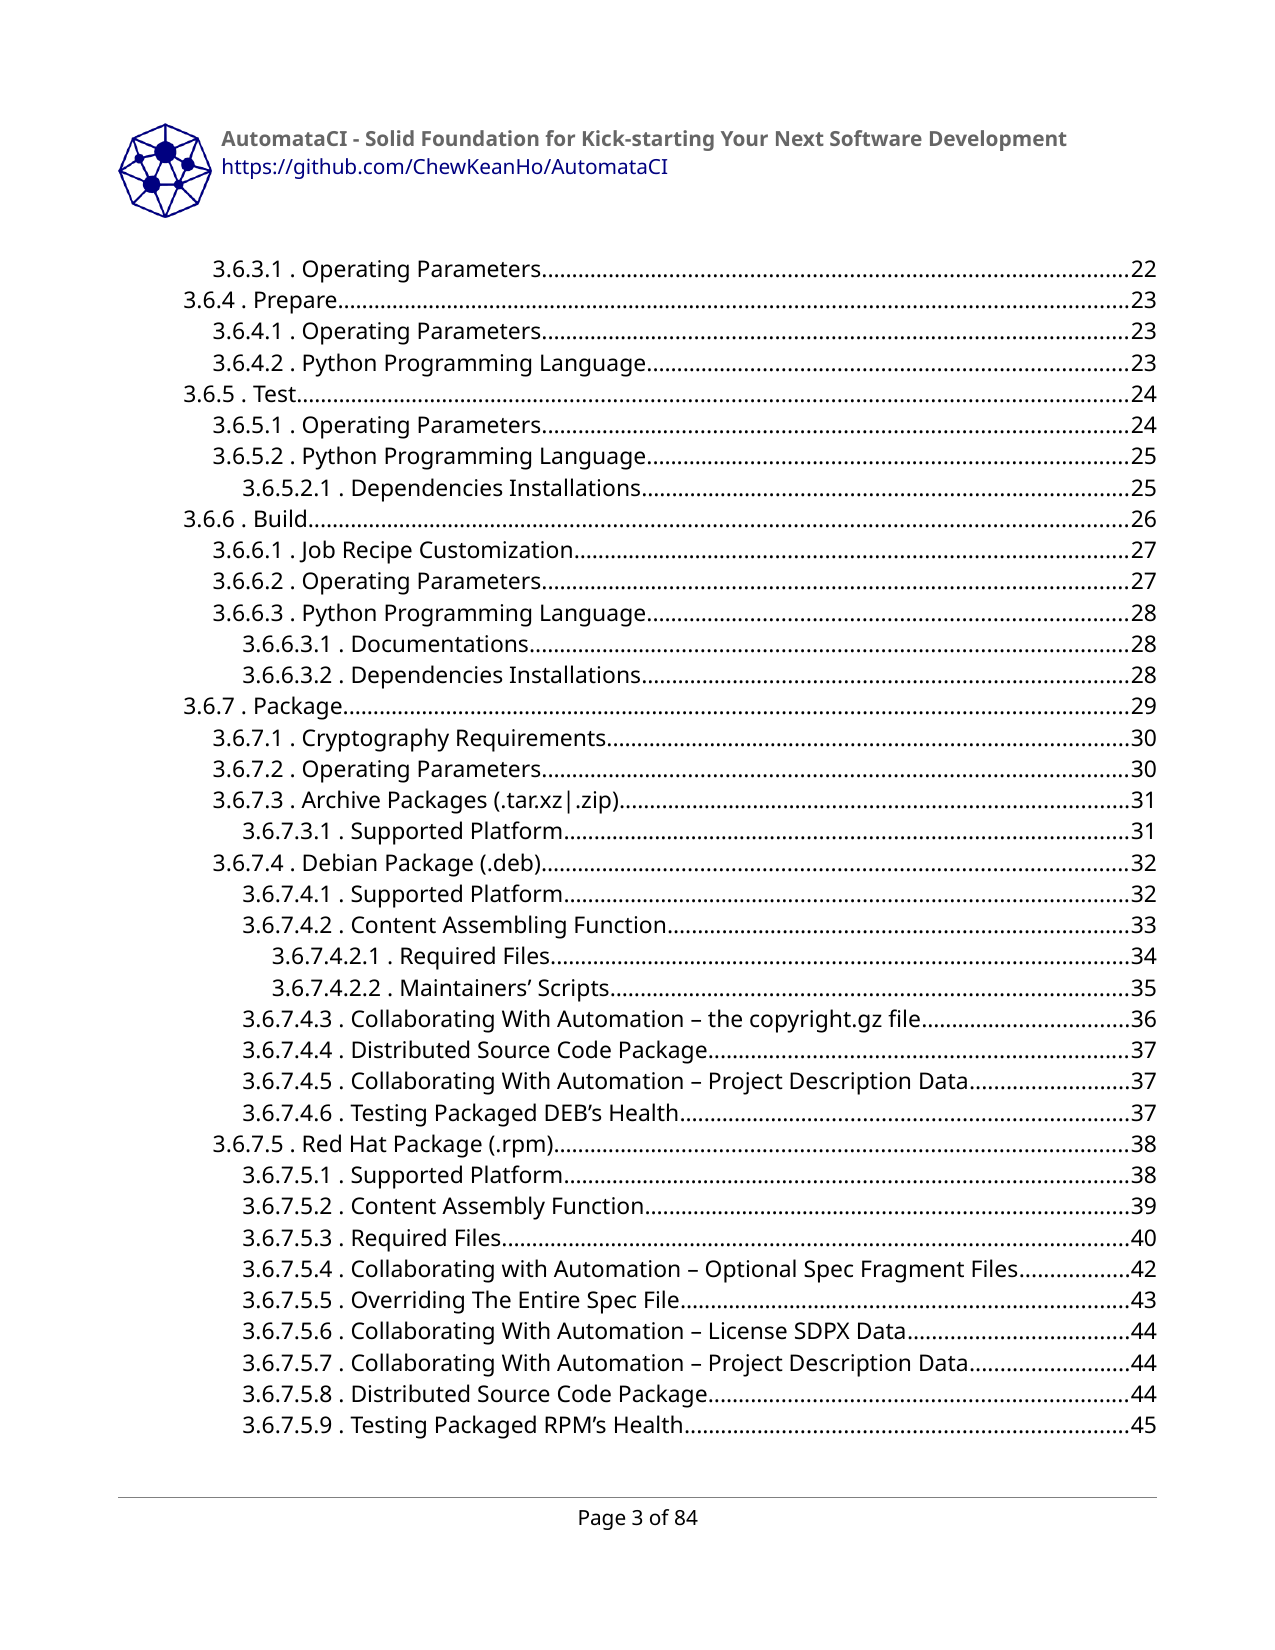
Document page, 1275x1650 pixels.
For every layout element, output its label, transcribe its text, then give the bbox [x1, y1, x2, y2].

text 3.6.6.3.2 . Dependencies Installations 28 [236, 659, 1157, 690]
text 3.6.7.5.9 . Testing Packaged RPM’s Health 45 [236, 1409, 1157, 1440]
text 3.6.5.2.1 . Dependencies Installations 25 [236, 472, 1157, 503]
text 3.6.5.1 . Operating Parameters 24 [207, 409, 1157, 440]
text 3.6.3.1 . Operating Parameters 22 [207, 253, 1157, 284]
text 3.6.6.3 . Python Programming Language 28 [207, 597, 1157, 628]
text 3.6.7.4.3 . Collaborating With Automation – the copyright.gz file 36 [236, 1003, 1157, 1034]
text 3.6.7.5.2 . Content Assembly Function 39 [236, 1190, 1157, 1222]
text 3.6.7.5.5 . Overriding The Entire Spec File 43 [236, 1284, 1157, 1315]
text 3.6.7.5.4 . Collaborating with Automation – Optional Spec Fragment Files 42 [236, 1253, 1157, 1284]
text 3.6.7.4.2.1 . Required Files 34 [266, 940, 1157, 972]
text 3.6.7.2 . Operating Parameters 30 [207, 753, 1157, 784]
text 3.6.6.2 . Operating Parameters 27 [207, 565, 1157, 597]
text 3.6.5 . Test 24 [177, 378, 1157, 409]
text 3.6.7.4.4 . Distributed Source Code Package 37 [236, 1034, 1157, 1065]
text 3.6.7.3.1 . Supported Platform 31 [236, 815, 1157, 847]
text 3.6.7.4.2.2 . Maintainers’ Scripts 35 [266, 972, 1157, 1003]
text 3.6.7.3 . Archive Packages (.tar.xz|.zip) 31 [207, 784, 1157, 815]
text 3.6.7.4.5 . Collaborating With Automation – Project Description Data 37 [236, 1065, 1157, 1097]
text 3.6.7.5.7 . Collaborating With Automation – Project Description Data 44 [236, 1347, 1157, 1378]
text 3.6.7.5 . Red Hat Package (.rpm) 38 [207, 1128, 1157, 1159]
text 3.6.7.5.1 . Supported Platform 38 [236, 1159, 1157, 1190]
text 3.6.7.4.6 . Testing Packaged DEB’s Health 37 [236, 1097, 1157, 1128]
text 3.6.7.4 . Debian Package (.deb) 32 [207, 847, 1157, 878]
text 3.6.5.2 . Python Programming Language 25 [207, 440, 1157, 472]
text 3.6.4.1 . Operating Parameters 23 [207, 315, 1157, 347]
text 3.6.6.1 . Job Recipe Customization 27 [207, 534, 1157, 565]
text 3.6.7.5.6 . Collaborating With Automation – License SDPX Data 44 [236, 1315, 1157, 1347]
text 3.6.4.2 . Python Programming Language 23 [207, 347, 1157, 378]
text 3.6.7.4.1 . Supported Platform 32 [236, 878, 1157, 909]
text 3.6.7.5.3 . Required Files 40 [236, 1222, 1157, 1253]
text 3.6.7.4.2 . Content Assembling Function 33 [236, 909, 1157, 940]
picture [118, 123, 212, 218]
text 3.6.7.1 . Cryptography Requirements 30 [207, 722, 1157, 753]
text 3.6.7 . Package 29 [177, 690, 1157, 722]
text 3.6.7.5.8 . Distributed Source Code Package 44 [236, 1378, 1157, 1409]
text 3.6.4 . Prepare 23 [177, 284, 1157, 315]
text 3.6.6.3.1 . Documentations 28 [236, 628, 1157, 659]
text 3.6.6 . Build 26 [177, 503, 1157, 534]
